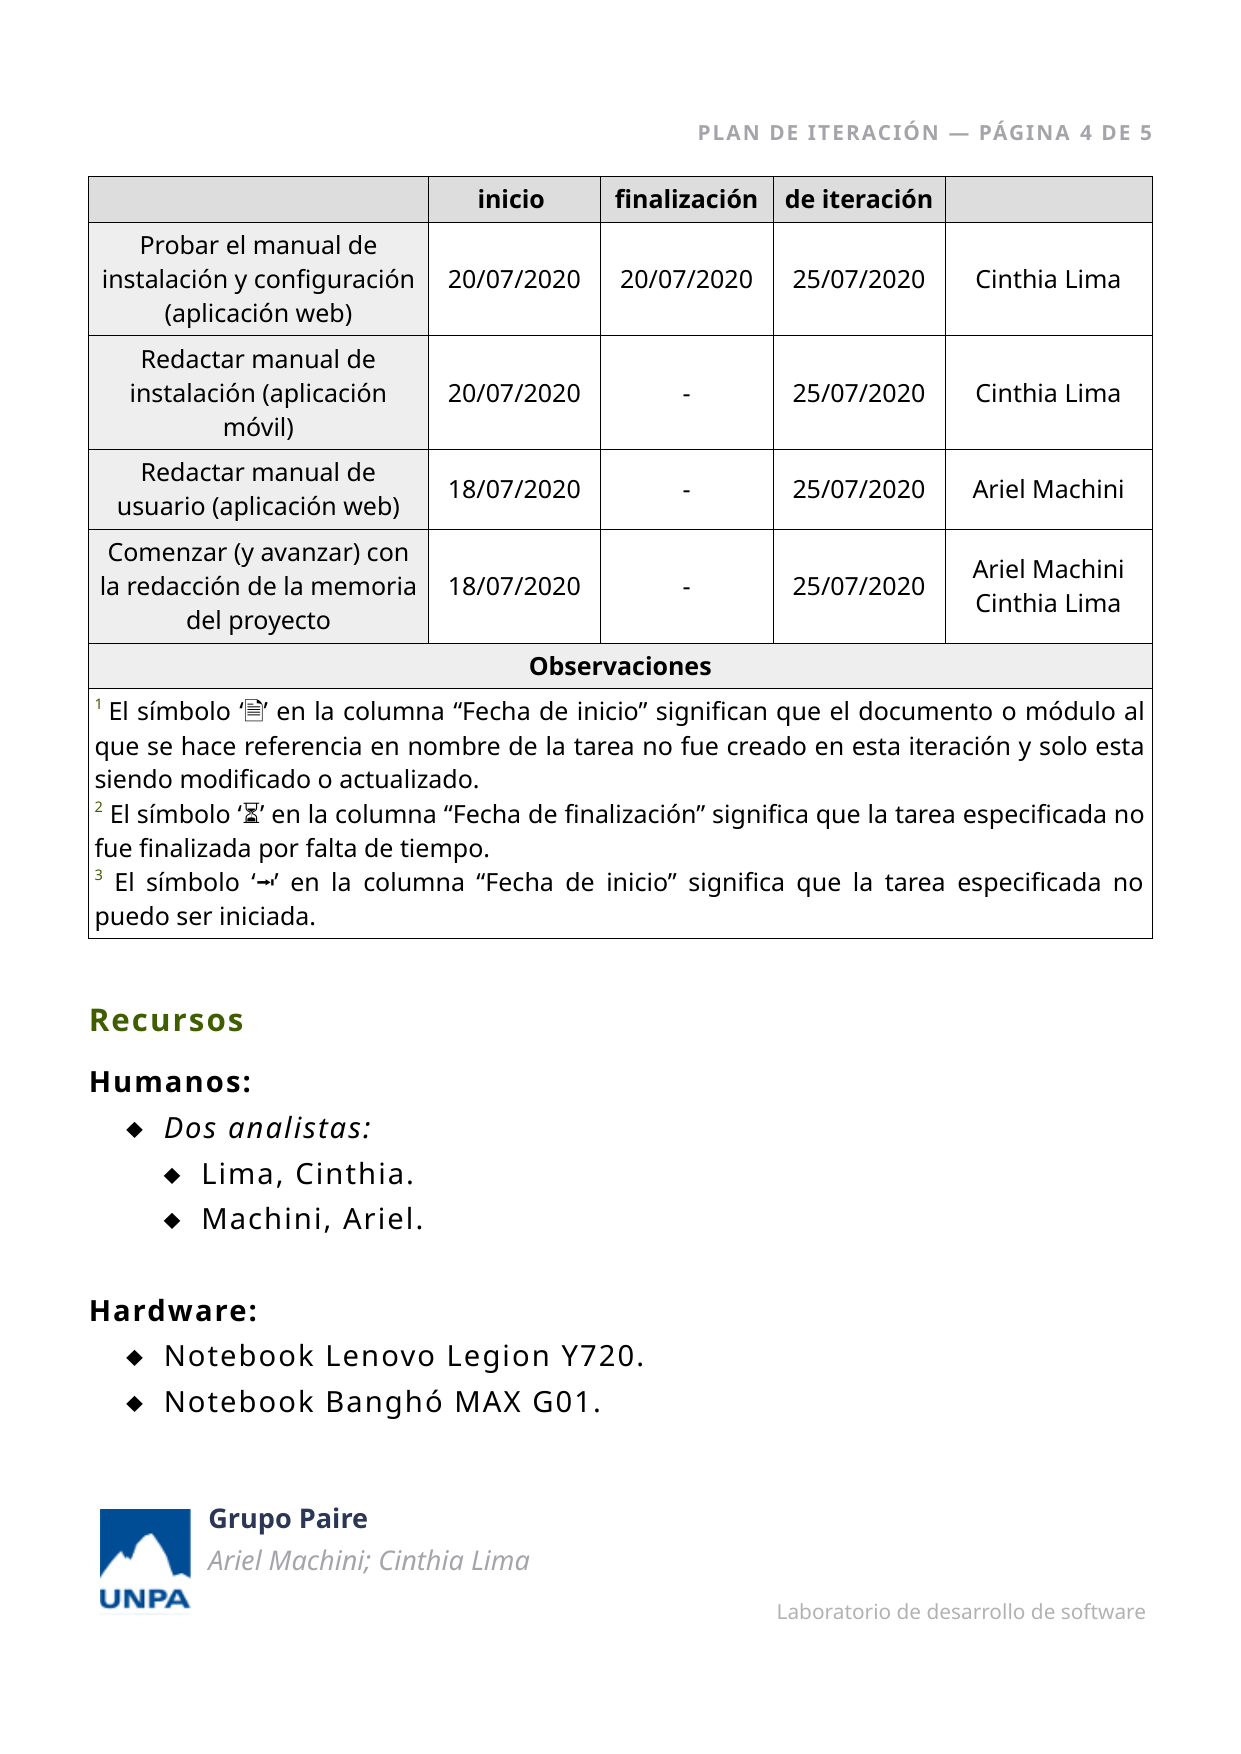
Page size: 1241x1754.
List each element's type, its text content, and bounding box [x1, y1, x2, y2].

table_cell Cinthia Lima [946, 336, 1152, 449]
list Notebook Banghó MAX G01. [126, 1381, 1152, 1421]
table_cell Observaciones [89, 644, 1152, 688]
list Lima, Cinthia. [163, 1153, 1152, 1193]
table_cell 18/07/2020 [429, 450, 600, 529]
table_cell 25/07/2020 [774, 530, 945, 643]
table_cell Cinthia Lima [946, 223, 1152, 335]
table_header de iteración [774, 177, 945, 222]
table_header finalización [601, 177, 773, 222]
picture [100, 1509, 191, 1615]
table_cell - [601, 450, 773, 529]
table_cell 18/07/2020 [429, 530, 600, 643]
text Humanos: [88, 1062, 1152, 1101]
table_cell - [601, 530, 773, 643]
table_header [89, 177, 428, 222]
table_header inicio [429, 177, 600, 222]
table_cell 1 El símbolo ‘🗎’ en la columna “Fecha de inicio” significan que el documento o módulo al que se hace referencia en nombre de la tarea no fue creado en esta iteración y solo esta siendo modificado o actualizado. 2 El símbolo ‘⏳’ en la columna “Fecha de finalización” significa que la tarea especificada no fue finalizada por falta de tiempo. 3 El símbolo ‘⭲’ en la columna “Fecha de inicio” significa que la tarea especificada no puedo ser iniciada. [89, 689, 1152, 938]
table_header [946, 177, 1152, 222]
table_cell 20/07/2020 [429, 336, 600, 449]
list Notebook Lenovo Legion Y720. [126, 1335, 1152, 1375]
table_cell 25/07/2020 [774, 336, 945, 449]
table_cell 20/07/2020 [429, 223, 600, 335]
table_cell Probar el manual de instalación y configuración (aplicación web) [89, 223, 428, 335]
table_cell Comenzar (y avanzar) con la redacción de la memoria del proyecto [89, 530, 428, 643]
text Recursos [88, 998, 1152, 1040]
table_cell Ariel Machini Cinthia Lima [946, 530, 1152, 643]
table_cell Redactar manual de usuario (aplicación web) [89, 450, 428, 529]
table_cell Ariel Machini [946, 450, 1152, 529]
table_cell - [601, 336, 773, 449]
list Machini, Ariel. [163, 1198, 1152, 1238]
table_cell Redactar manual de instalación (aplicación móvil) [89, 336, 428, 449]
list Dos analistas: [126, 1107, 1152, 1147]
table_cell 20/07/2020 [601, 223, 773, 335]
table_cell 25/07/2020 [774, 223, 945, 335]
text Hardware: [88, 1290, 1152, 1329]
table_cell 25/07/2020 [774, 450, 945, 529]
